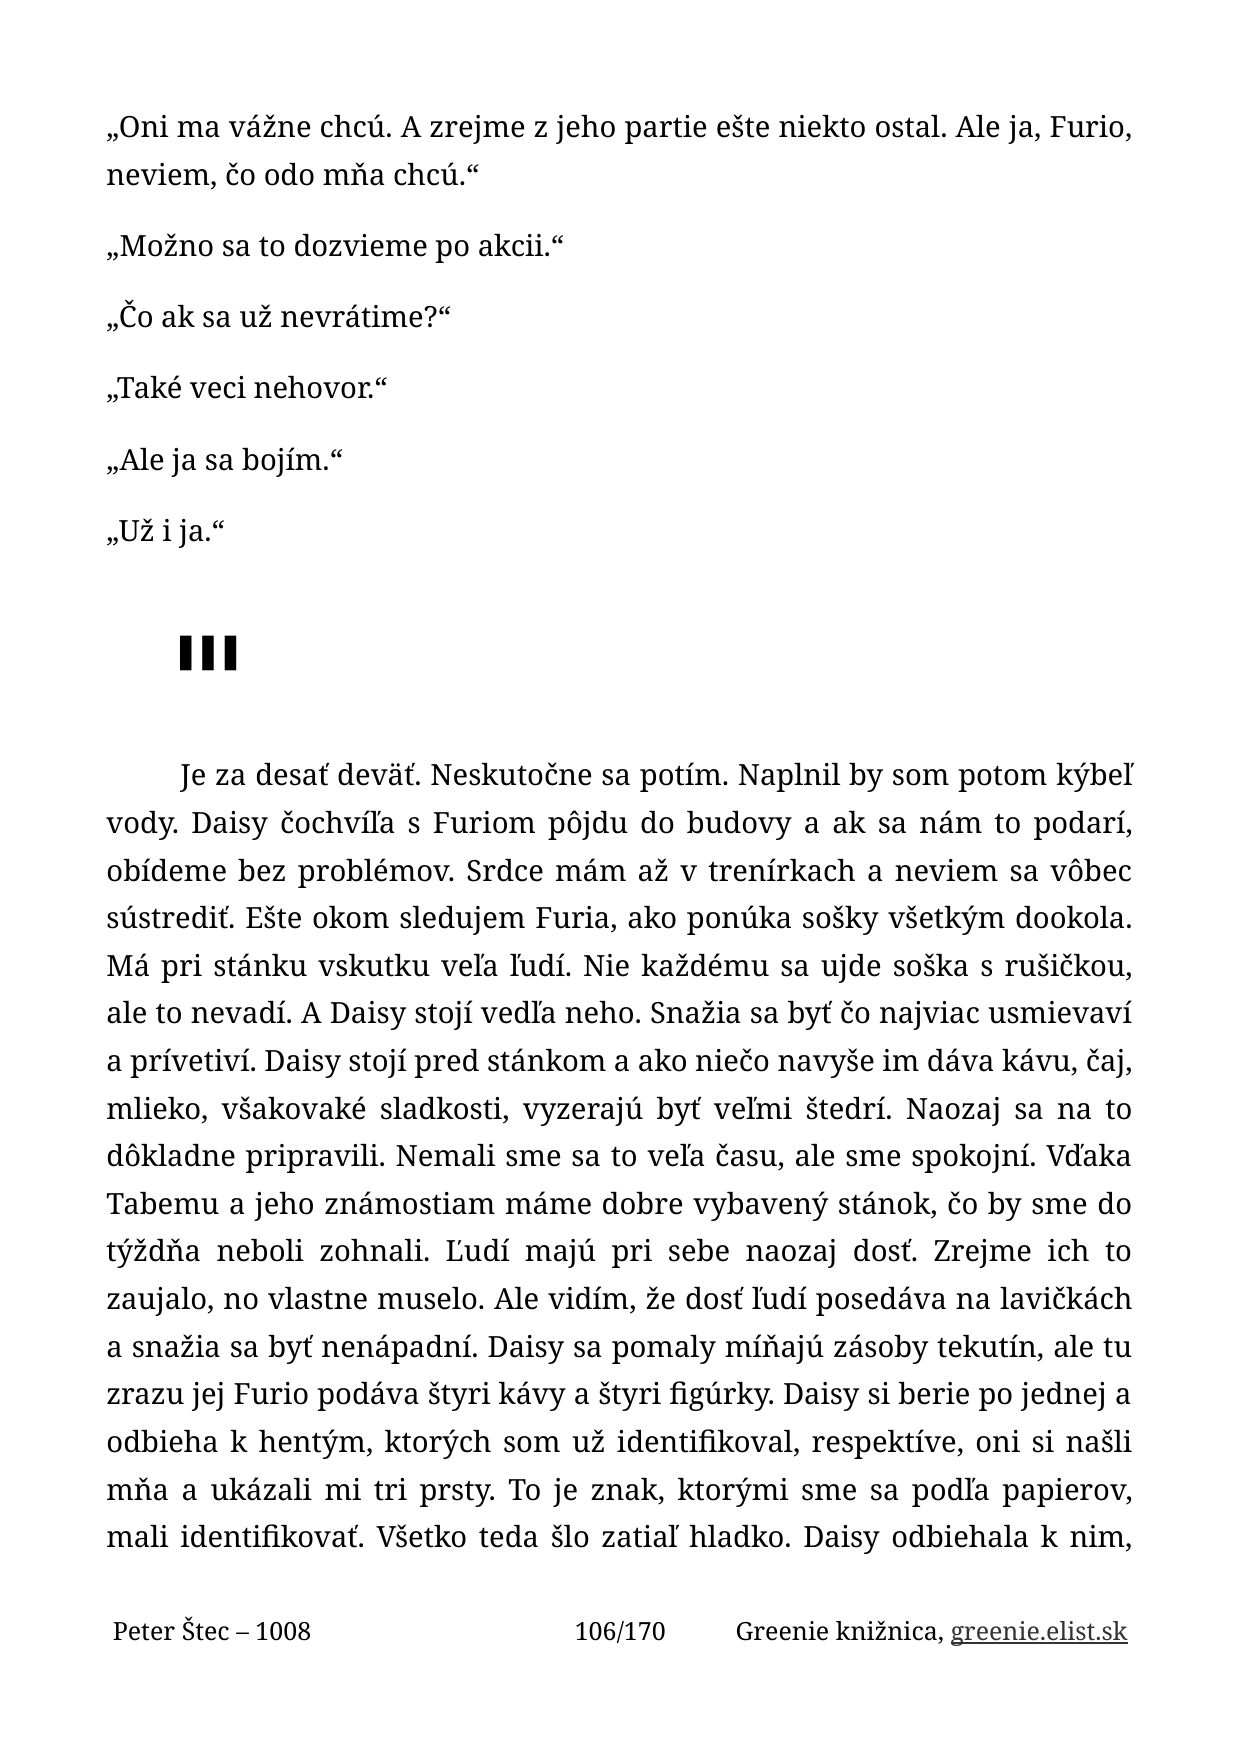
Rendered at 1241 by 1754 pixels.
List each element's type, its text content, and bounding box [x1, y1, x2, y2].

text „Už i ja.“ [106, 510, 1134, 550]
text ▌▌▌ [106, 632, 1134, 672]
text „Možno sa to dozvieme po akcii.“ [106, 225, 1134, 265]
text „Ale ja sa bojím.“ [106, 439, 1134, 478]
text Je za desať deväť. Neskutočne sa potím. Naplnil by som potom kýbeľ vody. Daisy čochvíľa s Furiom pôjdu do budovy a ak sa nám to podarí, obídeme bez problémov. Srdce mám až v trenírkach a neviem sa vôbec sústrediť. Ešte okom sledujem Furia, ako ponúka sošky všetkým dookola. Má pri stánku vskutku veľa ľudí. Nie každému sa ujde soška s rušičkou, ale to nevadí. A Daisy stojí vedľa neho. Snažia sa byť čo najviac usmievaví a prívetiví. Daisy stojí pred stánkom a ako niečo navyše im dáva kávu, čaj, mlieko, všakovaké sladkosti, vyzerajú byť veľmi štedrí. Naozaj sa na to dôkladne pripravili. Nemali sme sa to veľa času, ale sme spokojní. Vďaka Tabemu a jeho známostiam máme dobre vybavený stánok, čo by sme do týždňa neboli zohnali. Ľudí majú pri sebe naozaj dosť. Zrejme ich to zaujalo, no vlastne muselo. Ale vidím, že dosť ľudí posedáva na lavičkách a snažia sa byť nenápadní. Daisy sa pomaly míňajú zásoby tekutín, ale tu zrazu jej Furio podáva štyri kávy a štyri figúrky. Daisy si berie po jednej a odbieha k hentým, ktorých som už identifikoval, respektíve, oni si našli mňa a ukázali mi tri prsty. To je znak, ktorými sme sa podľa papierov, mali identifikovať. Všetko teda šlo zatiaľ hladko. Daisy odbiehala k nim, [106, 755, 1134, 1556]
text „Čo ak sa už nevrátime?“ [106, 296, 1134, 336]
text „Také veci nehovor.“ [106, 368, 1134, 407]
text „Oni ma vážne chcú. A zrejme z jeho partie ešte niekto ostal. Ale ja, Furio, neviem, čo odo mňa chcú.“ [106, 106, 1134, 193]
